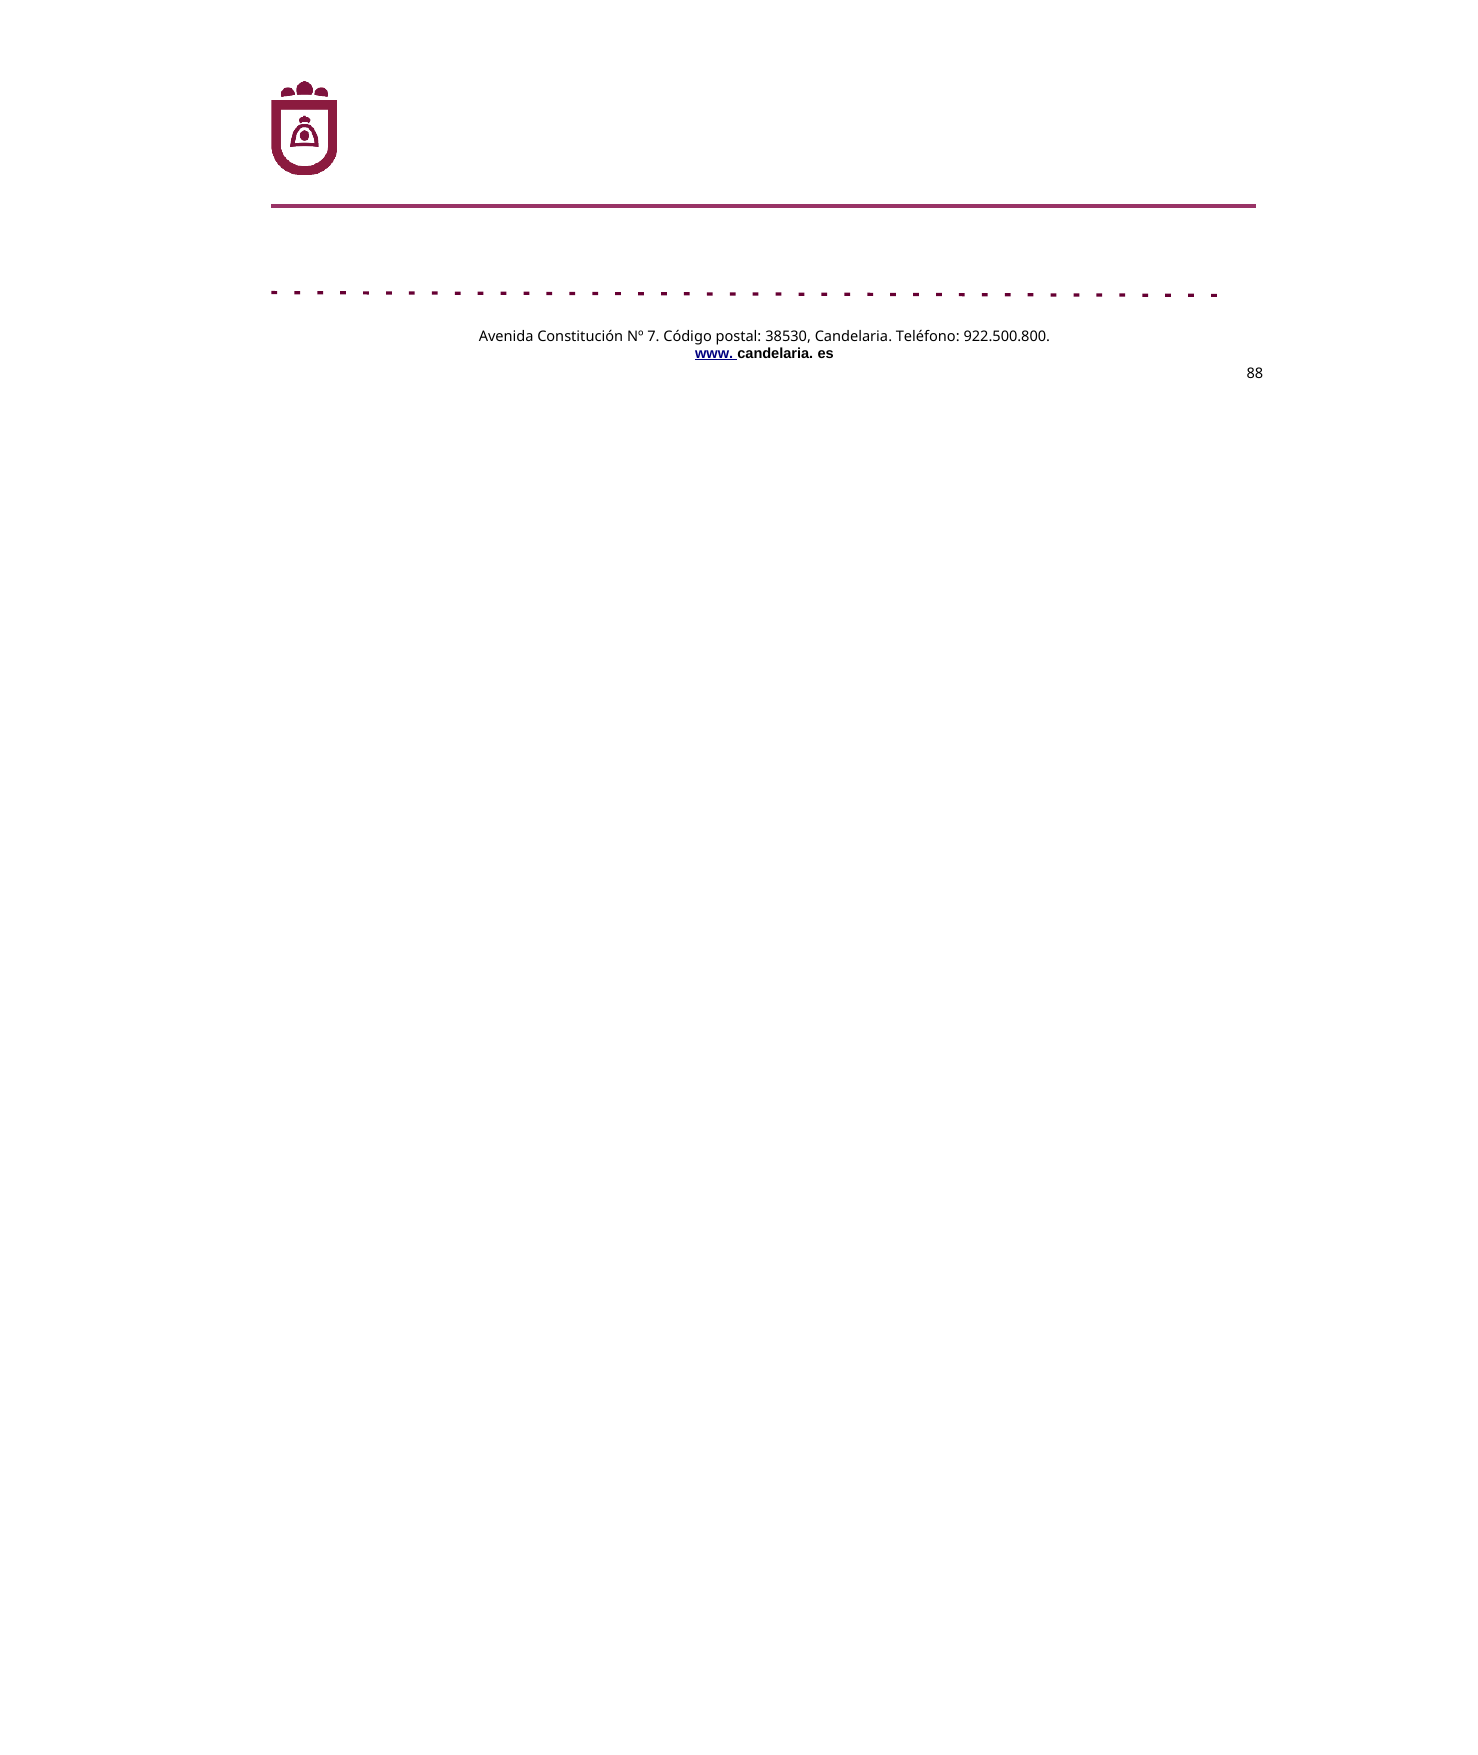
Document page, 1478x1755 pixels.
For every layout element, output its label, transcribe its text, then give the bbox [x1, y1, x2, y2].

text 88 [210, 362, 1263, 382]
text Avenida Constitución Nº 7. Código postal: 38530, Candelaria. Teléfono: 922.500.800. [210, 329, 1318, 345]
text www. candelaria. es [210, 345, 1318, 362]
